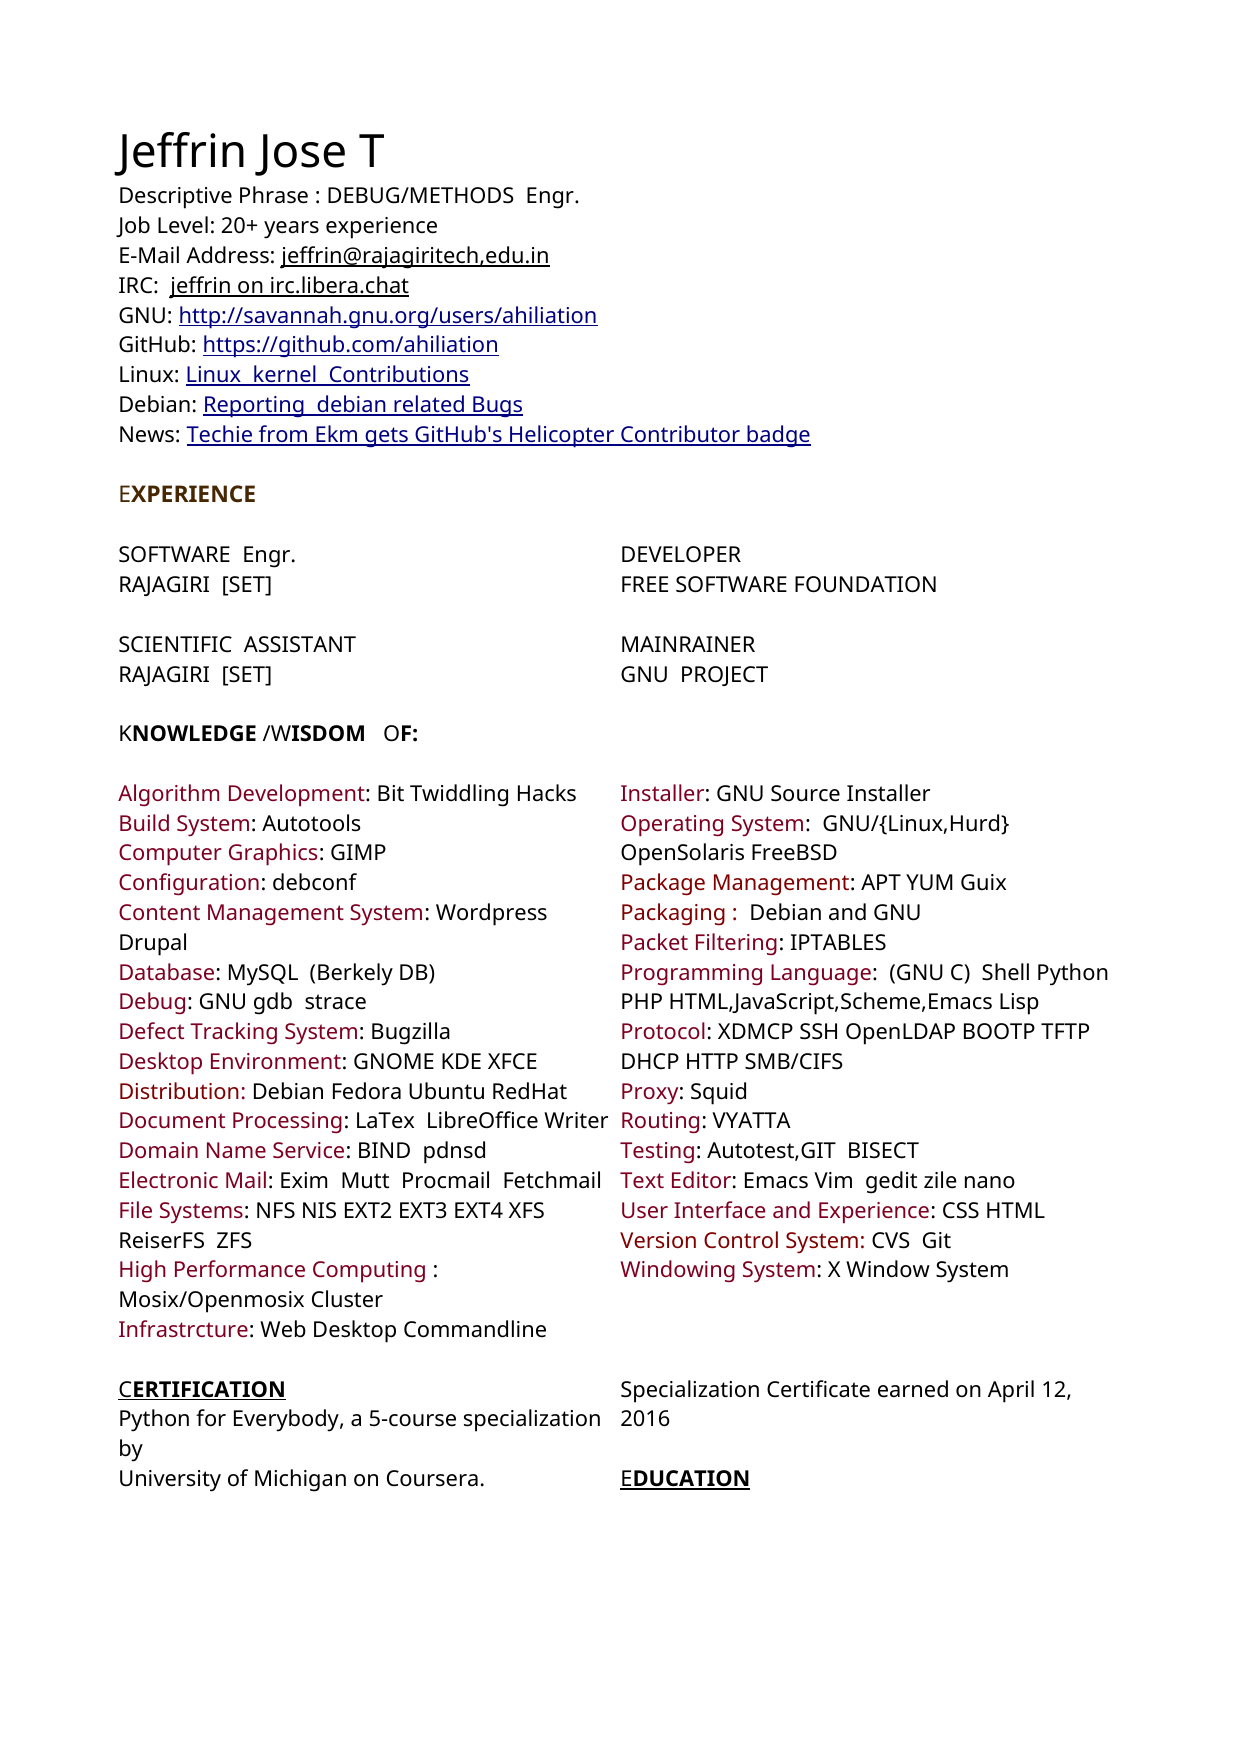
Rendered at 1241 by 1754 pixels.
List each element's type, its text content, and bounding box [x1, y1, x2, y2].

text Build System: Autotools [118, 808, 620, 837]
text SOFTWARE Engr. [118, 539, 620, 569]
text Domain Name Service: BIND pdnsd [118, 1135, 620, 1165]
text FREE SOFTWARE FOUNDATION [620, 569, 1122, 599]
text SCIENTIFIC ASSISTANT [118, 629, 620, 659]
text Infrastrcture: Web Desktop Commandline [118, 1314, 620, 1344]
text Package Management: APT YUM Guix [620, 867, 1122, 897]
text Version Control System: CVS Git [620, 1225, 1122, 1254]
text Algorithm Development: Bit Twiddling Hacks [118, 778, 620, 808]
text Installer: GNU Source Installer [620, 778, 1122, 808]
text Descriptive Phrase : DEBUG/METHODS Engr. [118, 181, 1122, 210]
text File Systems: NFS NIS EXT2 EXT3 EXT4 XFS ReiserFS ZFS [118, 1195, 620, 1254]
text Linux: Linux kernel Contributions [118, 359, 1122, 389]
text Electronic Mail: Exim Mutt Procmail Fetchmail [118, 1165, 620, 1195]
text CERTIFICATION [118, 1374, 620, 1403]
text Operating System: GNU/{Linux,Hurd} OpenSolaris FreeBSD [620, 808, 1122, 867]
text Routing: VYATTA [620, 1106, 1122, 1135]
text Testing: Autotest,GIT BISECT [620, 1135, 1122, 1165]
text Document Processing: LaTex LibreOffice Writer [118, 1106, 620, 1135]
text Debian: Reporting debian related Bugs [118, 389, 1122, 419]
text E-Mail Address: jeffrin@rajagiritech,edu.in [118, 240, 1122, 270]
text Configuration: debconf [118, 867, 620, 897]
text EDUCATION [620, 1463, 1122, 1493]
text KNOWLEDGE /WISDOM OF: [118, 718, 620, 748]
text Windowing System: X Window System [620, 1254, 1122, 1314]
text News: Techie from Ekm gets GitHub's Helicopter Contributor badge [118, 419, 1122, 449]
text Specialization Certificate earned on April 12, 2016 [620, 1374, 1122, 1433]
text Jeffrin Jose T [118, 118, 1122, 181]
text User Interface and Experience: CSS HTML [620, 1195, 1122, 1225]
text Programming Language: (GNU C) Shell Python PHP HTML,JavaScript,Scheme,Emacs Lisp [620, 957, 1122, 1016]
text Text Editor: Emacs Vim gedit zile nano [620, 1165, 1122, 1195]
text Job Level: 20+ years experience [118, 210, 1122, 240]
text University of Michigan on Coursera. [118, 1463, 620, 1493]
text Computer Graphics: GIMP [118, 837, 620, 867]
text Protocol: XDMCP SSH OpenLDAP BOOTP TFTP DHCP HTTP SMB/CIFS [620, 1016, 1122, 1076]
text IRC: jeffrin on irc.libera.chat [118, 270, 1122, 300]
text EXPERIENCE [118, 478, 1122, 510]
text Python for Everybody, a 5-course specialization by [118, 1403, 620, 1463]
text RAJAGIRI [SET] [118, 569, 620, 599]
text Defect Tracking System: Bugzilla [118, 1016, 620, 1046]
text GitHub: https://github.com/ahiliation [118, 329, 1122, 359]
text Distribution: Debian Fedora Ubuntu RedHat [118, 1076, 620, 1106]
text GNU: http://savannah.gnu.org/users/ahiliation [118, 300, 1122, 329]
text Packet Filtering: IPTABLES [620, 927, 1122, 957]
text Desktop Environment: GNOME KDE XFCE [118, 1046, 620, 1076]
text MAINRAINER [620, 629, 1122, 659]
text Debug: GNU gdb strace [118, 986, 620, 1016]
text GNU PROJECT [620, 659, 1122, 688]
text Database: MySQL (Berkely DB) [118, 957, 620, 986]
text Content Management System: Wordpress Drupal [118, 897, 620, 957]
text Proxy: Squid [620, 1076, 1122, 1106]
text High Performance Computing : Mosix/Openmosix Cluster [118, 1254, 620, 1314]
text RAJAGIRI [SET] [118, 659, 620, 688]
text DEVELOPER [620, 539, 1122, 569]
text Packaging : Debian and GNU [620, 897, 1122, 927]
